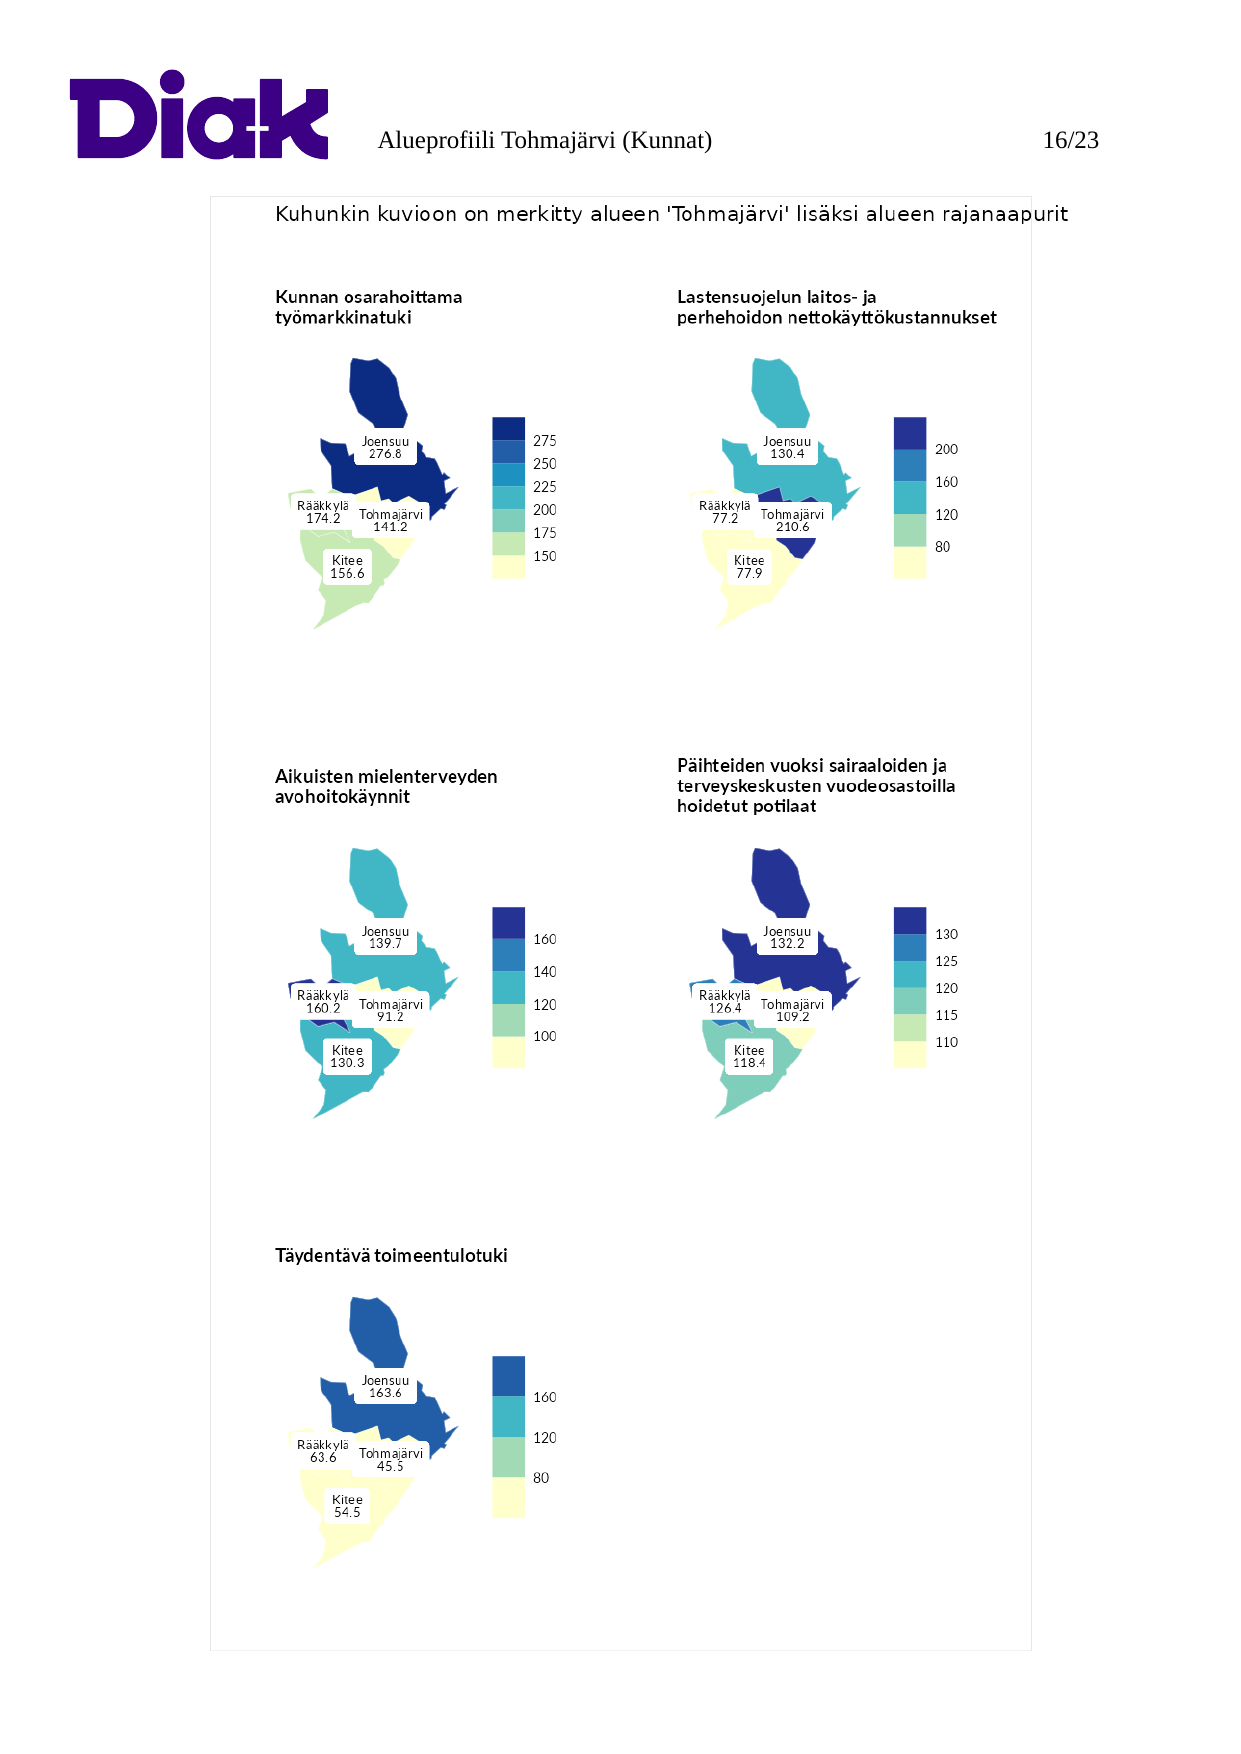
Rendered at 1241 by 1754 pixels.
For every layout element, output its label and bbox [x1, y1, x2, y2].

picture [61, 196, 1179, 1651]
